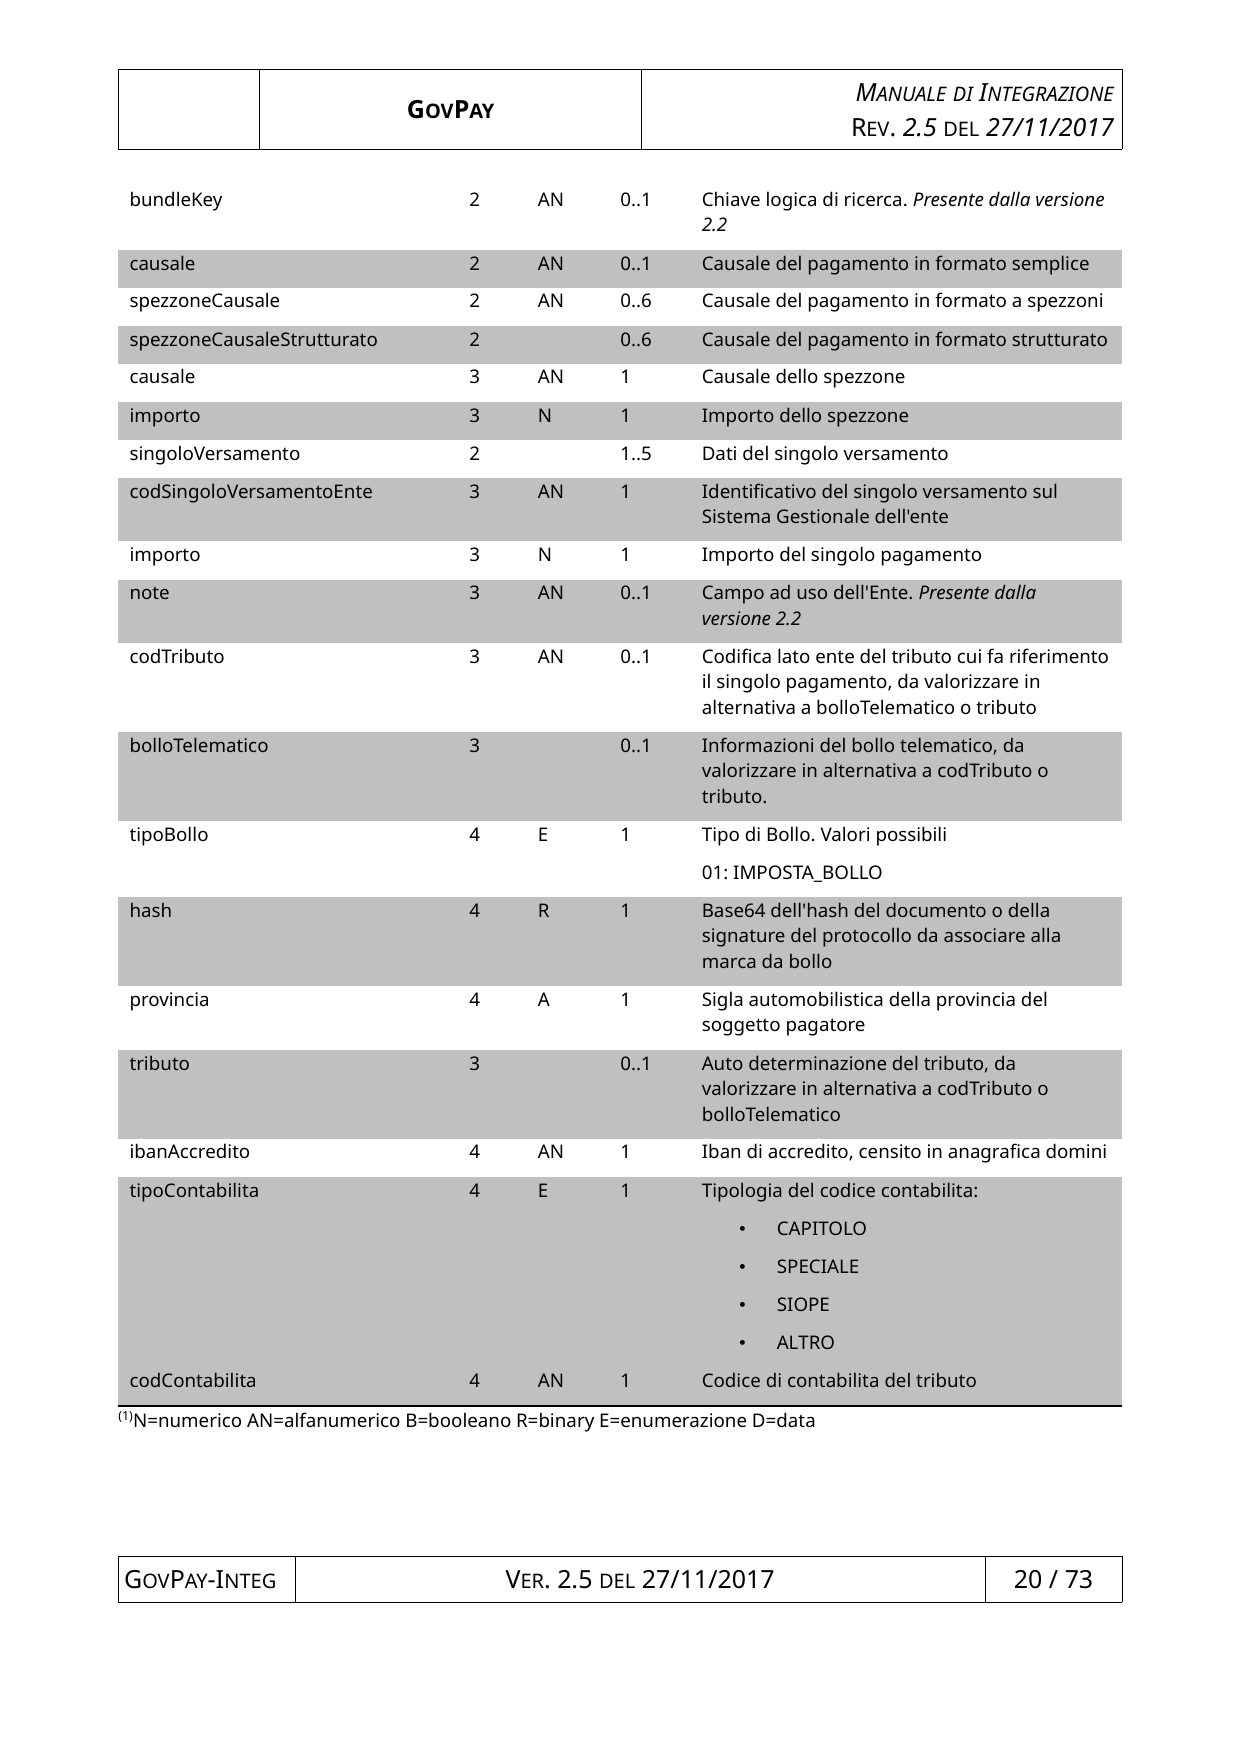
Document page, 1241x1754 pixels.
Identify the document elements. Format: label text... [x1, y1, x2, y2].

table_cell 2 [458, 440, 526, 478]
table_cell spezzoneCausale [118, 288, 458, 326]
table_cell 3 [458, 478, 526, 541]
table_cell 0..1 [609, 643, 690, 732]
table_cell 1 [609, 986, 690, 1050]
table_cell 1..5 [609, 440, 690, 478]
table_cell Importo dello spezzone [690, 402, 1122, 440]
table_cell 3 [458, 541, 526, 579]
table_cell note [118, 580, 458, 643]
table_cell N [526, 402, 609, 440]
table_cell R [526, 897, 609, 986]
table_cell 4 [458, 986, 526, 1050]
table_cell AN [526, 364, 609, 402]
table_cell E [526, 821, 609, 897]
table_cell 4 [458, 821, 526, 897]
table_cell singoloVersamento [118, 440, 458, 478]
table_cell importo [118, 402, 458, 440]
table_cell bolloTelematico [118, 732, 458, 821]
table_cell 2 [458, 326, 526, 364]
table_cell codTributo [118, 643, 458, 732]
table_cell Causale del pagamento in formato semplice [690, 250, 1122, 288]
table_cell Base64 dell'hash del documento o della signature del protocollo da associare alla marca da bollo [690, 897, 1122, 986]
table_cell 1 [609, 402, 690, 440]
table_cell hash [118, 897, 458, 986]
table_cell [526, 1050, 609, 1139]
table_cell 2 [458, 250, 526, 288]
table_cell 1 [609, 1177, 690, 1367]
table_cell causale [118, 250, 458, 288]
table_cell provincia [118, 986, 458, 1050]
table_cell Causale del pagamento in formato a spezzoni [690, 288, 1122, 326]
table_cell AN [526, 643, 609, 732]
table_cell 1 [609, 1139, 690, 1177]
table_cell importo [118, 541, 458, 579]
table_cell 1 [609, 821, 690, 897]
table_cell Causale del pagamento in formato strutturato [690, 326, 1122, 364]
table_cell causale [118, 364, 458, 402]
table_cell 3 [458, 643, 526, 732]
table_cell N [526, 541, 609, 579]
table_cell 1 [609, 1367, 690, 1405]
table_cell Codifica lato ente del tributo cui fa riferimento il singolo pagamento, da valorizzare in alternativa a bolloTelematico o tributo [690, 643, 1122, 732]
table_cell AN [526, 1367, 609, 1405]
table_cell 4 [458, 897, 526, 986]
table_cell 1 [609, 541, 690, 579]
table_cell Auto determinazione del tributo, da valorizzare in alternativa a codTributo o bolloTelematico [690, 1050, 1122, 1139]
table_cell 0..1 [609, 732, 690, 821]
table_cell spezzoneCausaleStrutturato [118, 326, 458, 364]
table_cell 1 [609, 364, 690, 402]
table_cell AN [526, 580, 609, 643]
table_cell [526, 732, 609, 821]
table_cell 0..1 [609, 186, 690, 250]
table_cell 0..6 [609, 288, 690, 326]
table_cell 4 [458, 1139, 526, 1177]
table_cell 1 [609, 897, 690, 986]
table_cell 3 [458, 364, 526, 402]
table_cell Iban di accredito, censito in anagrafica domini [690, 1139, 1122, 1177]
table_cell Campo ad uso dell'Ente. Presente dalla versione 2.2 [690, 580, 1122, 643]
table_cell tipoContabilita [118, 1177, 458, 1367]
table_cell [526, 440, 609, 478]
table_cell AN [526, 288, 609, 326]
table_cell 2 [458, 288, 526, 326]
table_cell Sigla automobilistica della provincia del soggetto pagatore [690, 986, 1122, 1050]
table_cell 2 [458, 186, 526, 250]
table_cell 3 [458, 732, 526, 821]
table_cell codSingoloVersamentoEnte [118, 478, 458, 541]
table_cell tributo [118, 1050, 458, 1139]
table_cell Tipologia del codice contabilita: CAPITOLO SPECIALE SIOPE ALTRO [690, 1177, 1122, 1367]
table_cell Identificativo del singolo versamento sul Sistema Gestionale dell'ente [690, 478, 1122, 541]
table_cell 0..1 [609, 250, 690, 288]
table_cell Tipo di Bollo. Valori possibili 01: IMPOSTA_BOLLO [690, 821, 1122, 897]
table_cell Codice di contabilita del tributo [690, 1367, 1122, 1405]
table_cell bundleKey [118, 186, 458, 250]
table_cell codContabilita [118, 1367, 458, 1405]
table_cell 0..1 [609, 1050, 690, 1139]
table_cell 0..6 [609, 326, 690, 364]
table_cell AN [526, 250, 609, 288]
table_cell A [526, 986, 609, 1050]
table_cell Informazioni del bollo telematico, da valorizzare in alternativa a codTributo o tributo. [690, 732, 1122, 821]
table_cell E [526, 1177, 609, 1367]
table_cell Dati del singolo versamento [690, 440, 1122, 478]
table_cell tipoBollo [118, 821, 458, 897]
table_cell [526, 326, 609, 364]
table_cell 1 [609, 478, 690, 541]
table_cell Causale dello spezzone [690, 364, 1122, 402]
table_cell 3 [458, 1050, 526, 1139]
table_cell AN [526, 1139, 609, 1177]
table_cell 4 [458, 1177, 526, 1367]
table_cell 3 [458, 580, 526, 643]
text (1)N=numerico AN=alfanumerico B=booleano R=binary E=enumerazione D=data [118, 1407, 1122, 1433]
table_cell Importo del singolo pagamento [690, 541, 1122, 579]
table_cell AN [526, 478, 609, 541]
table_cell ibanAccredito [118, 1139, 458, 1177]
table_cell 0..1 [609, 580, 690, 643]
table_cell Chiave logica di ricerca. Presente dalla versione 2.2 [690, 186, 1122, 250]
table_cell 4 [458, 1367, 526, 1405]
table_cell 3 [458, 402, 526, 440]
table_cell AN [526, 186, 609, 250]
